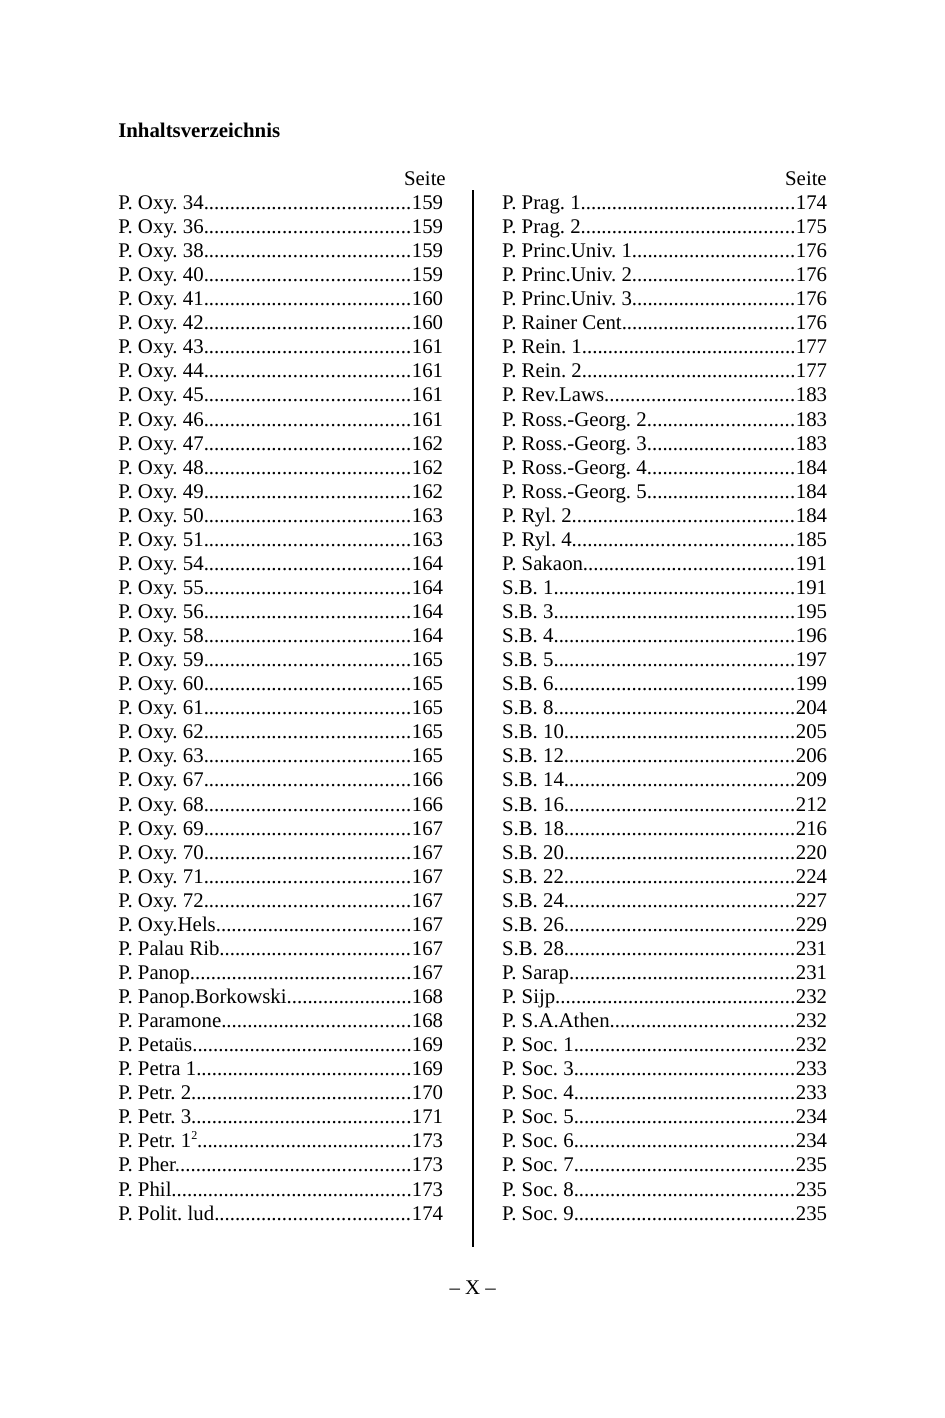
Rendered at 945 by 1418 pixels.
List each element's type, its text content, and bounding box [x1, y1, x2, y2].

text P. Oxy. 72 167 [118, 888, 443, 912]
text P. Pher. 173 [118, 1152, 443, 1176]
text P. Oxy. 48 162 [118, 454, 443, 479]
text P. Oxy. 56 164 [118, 599, 443, 623]
text P. Oxy. 63 165 [118, 743, 443, 767]
text P. Ross.-Georg. 4 184 [502, 454, 827, 479]
text P. Ryl. 2 184 [502, 503, 827, 527]
text P. Palau Rib. 167 [118, 936, 443, 960]
text S.B. 10 205 [502, 719, 827, 743]
text P. Petr. 3 171 [118, 1104, 443, 1128]
text P. Oxy. 46 161 [118, 406, 443, 431]
text P. Petr. 12 173 [118, 1128, 443, 1152]
text S.B. 22 224 [502, 864, 827, 888]
text P. Rein. 2 177 [502, 358, 827, 382]
text P. Oxy. 55 164 [118, 575, 443, 599]
text P. Rev.Laws 183 [502, 382, 827, 406]
text P. Panop. 167 [118, 960, 443, 984]
text P. Sijp. 232 [502, 984, 827, 1008]
text P. Soc. 8 235 [502, 1176, 827, 1201]
text P. Soc. 4 233 [502, 1080, 827, 1104]
text P. Oxy. 38 159 [118, 238, 443, 262]
text P. Oxy. 68 166 [118, 791, 443, 816]
text P. Prag. 1 174 [502, 190, 827, 214]
text S.B. 1 191 [502, 575, 827, 599]
text P. Phil. 173 [118, 1176, 443, 1201]
text P. Oxy. 42 160 [118, 310, 443, 334]
text P. Ross.-Georg. 2 183 [502, 406, 827, 431]
text S.B. 6 199 [502, 671, 827, 695]
text P. Sakaon 191 [502, 551, 827, 575]
text P. Princ.Univ. 1 176 [502, 238, 827, 262]
text S.B. 24 227 [502, 888, 827, 912]
text P. Oxy. 59 165 [118, 647, 443, 671]
text P. Oxy. 36 159 [118, 214, 443, 238]
text P. Soc. 5 234 [502, 1104, 827, 1128]
text S.B. 26 229 [502, 912, 827, 936]
text S.B. 16 212 [502, 791, 827, 816]
text S.B. 5 197 [502, 647, 827, 671]
text P. Ross.-Georg. 5 184 [502, 479, 827, 503]
text P. Oxy. 62 165 [118, 719, 443, 743]
text P. Paramone 168 [118, 1008, 443, 1032]
text P. Soc. 3 233 [502, 1056, 827, 1080]
text P. Rainer Cent. 176 [502, 310, 827, 334]
text P. Ryl. 4 185 [502, 527, 827, 551]
text P. Oxy. 40 159 [118, 262, 443, 286]
text P. Oxy. 47 162 [118, 431, 443, 454]
text P. Prag. 2 175 [502, 214, 827, 238]
text P. Oxy. 49 162 [118, 479, 443, 503]
text S.B. 3 195 [502, 599, 827, 623]
text S.B. 4 196 [502, 623, 827, 647]
text P. Petaüs 169 [118, 1032, 443, 1056]
text P. Oxy. 50 163 [118, 503, 443, 527]
text P. Rein. 1 177 [502, 334, 827, 358]
text P. Oxy. 70 167 [118, 839, 443, 864]
text S.B. 18 216 [502, 816, 827, 839]
text P. Petra 1 169 [118, 1056, 443, 1080]
text S.B. 8 204 [502, 695, 827, 719]
text S.B. 28 231 [502, 936, 827, 960]
text P. Soc. 7 235 [502, 1152, 827, 1176]
text P. S.A.Athen. 232 [502, 1008, 827, 1032]
text P. Oxy. 41 160 [118, 286, 443, 310]
text P. Ross.-Georg. 3 183 [502, 431, 827, 454]
text S.B. 12 206 [502, 743, 827, 767]
text P. Oxy. 44 161 [118, 358, 443, 382]
text P. Oxy. 54 164 [118, 551, 443, 575]
text P. Oxy. 51 163 [118, 527, 443, 551]
text P. Oxy. 71 167 [118, 864, 443, 888]
text P. Oxy. 34 159 [118, 190, 443, 214]
text P. Oxy. 60 165 [118, 671, 443, 695]
text P. Soc. 9 235 [502, 1201, 827, 1224]
text P. Soc. 1 232 [502, 1032, 827, 1056]
text P. Sarap. 231 [502, 960, 827, 984]
text P. Oxy.Hels. 167 [118, 912, 443, 936]
text S.B. 20 220 [502, 839, 827, 864]
text P. Petr. 2 170 [118, 1080, 443, 1104]
text P. Oxy. 69 167 [118, 816, 443, 839]
text S.B. 14 209 [502, 767, 827, 791]
text P. Polit. lud. 174 [118, 1201, 443, 1224]
text P. Soc. 6 234 [502, 1128, 827, 1152]
text P. Oxy. 43 161 [118, 334, 443, 358]
text P. Oxy. 45 161 [118, 382, 443, 406]
text P. Oxy. 67 166 [118, 767, 443, 791]
text P. Princ.Univ. 3 176 [502, 286, 827, 310]
text P. Oxy. 61 165 [118, 695, 443, 719]
text P. Panop.Borkowski 168 [118, 984, 443, 1008]
text P. Princ.Univ. 2 176 [502, 262, 827, 286]
text P. Oxy. 58 164 [118, 623, 443, 647]
